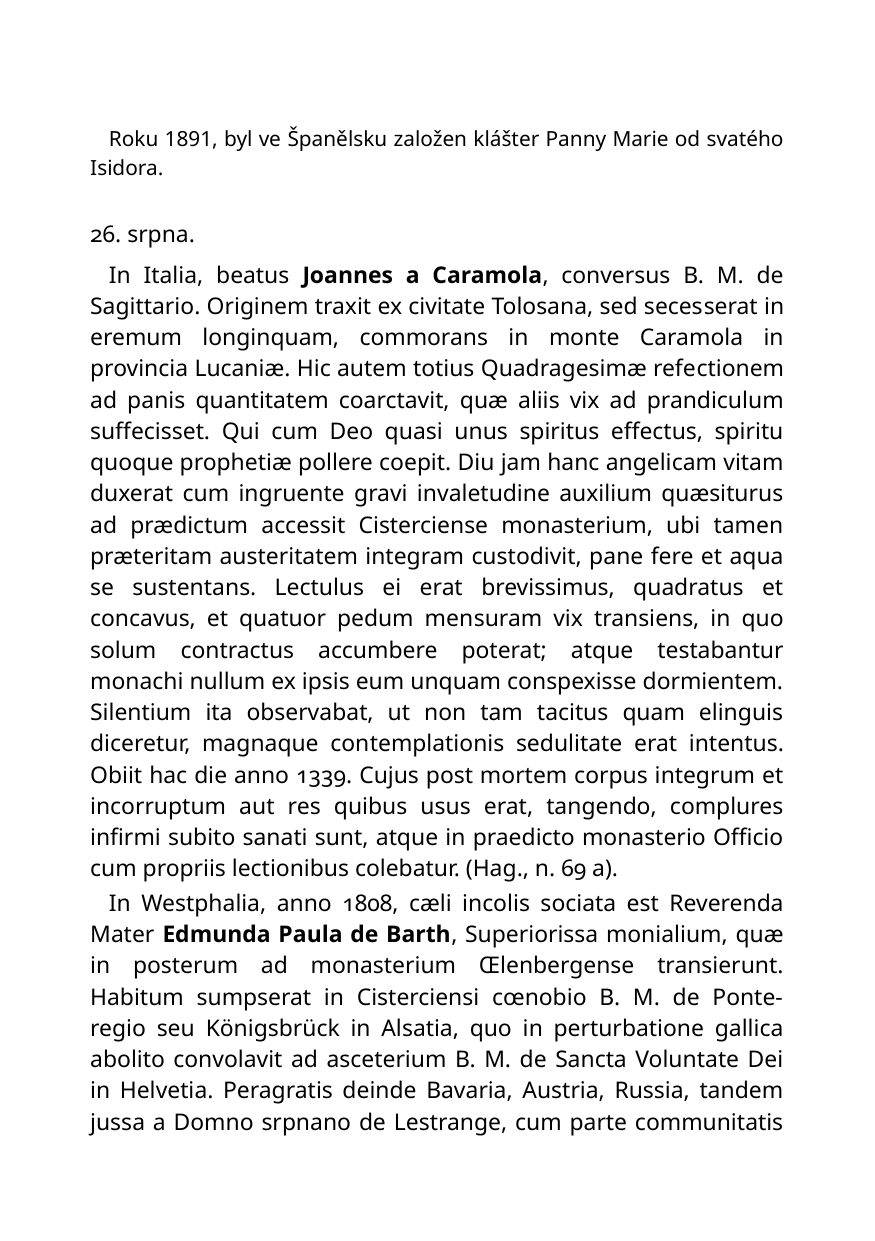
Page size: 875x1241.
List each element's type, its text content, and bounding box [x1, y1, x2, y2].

text In Italia, beatus Joannes a Caramola, conversus B. M. de Sagittario. Originem traxit ex civitate Tolosana, sed seces­serat in eremum longinquam, commorans in monte Caramola in provincia Lucaniæ. Hic autem totius Quadragesimæ refe­ctionem ad panis quantitatem coarctavit, quæ aliis vix ad prandiculum suffecisset. Qui cum Deo quasi unus spiritus effectus, spiritu quoque prophetiæ pollere coepit. Diu jam hanc angelicam vitam duxerat cum ingruente gravi invaletudine auxilium quæsiturus ad prædictum accessit Cisterciense monasterium, ubi tamen præteritam austeritatem integram custodivit, pane fere et aqua se sustentans. Lectulus ei erat brevissimus, quadratus et concavus, et quatuor pedum men­suram vix transiens, in quo solum contractus accumbere poterat; atque testabantur monachi nullum ex ipsis eum unquam conspexisse dormientem. Silentium ita observabat, ut non tam tacitus quam elinguis diceretur, magnaque con­templationis sedulitate erat intentus. Obiit hac die anno 1339. Cujus post mortem corpus integrum et incorruptum aut res quibus usus erat, tangendo, complures infirmi subito sanati sunt, atque in praedicto monasterio Officio cum propriis lectionibus colebatur. (Hag., n. 69 a). [90, 259, 784, 884]
text Roku 1891, byl ve Španělsku založen klášter Panny Marie od svatého Isidora. [90, 124, 784, 181]
text 26. srpna. [90, 218, 784, 250]
text In Westphalia, anno 1808, cæli incolis sociata est Reverenda Mater Edmunda Paula de Barth, Superiorissa monialium, quæ in posterum ad monasterium Œlenbergense transierunt. Habitum sumpserat in Cisterciensi cœnobio B. M. de Ponte-regio seu Königsbrück in Alsatia, quo in perturbatione gallica abolito convolavit ad asceterium B. M. de Sancta Voluntate Dei in Helvetia. Peragratis deinde Bavaria, Austria, Russia, tandem jussa a Domno srpnano de Lestrange, cum parte communitatis [90, 887, 784, 1137]
